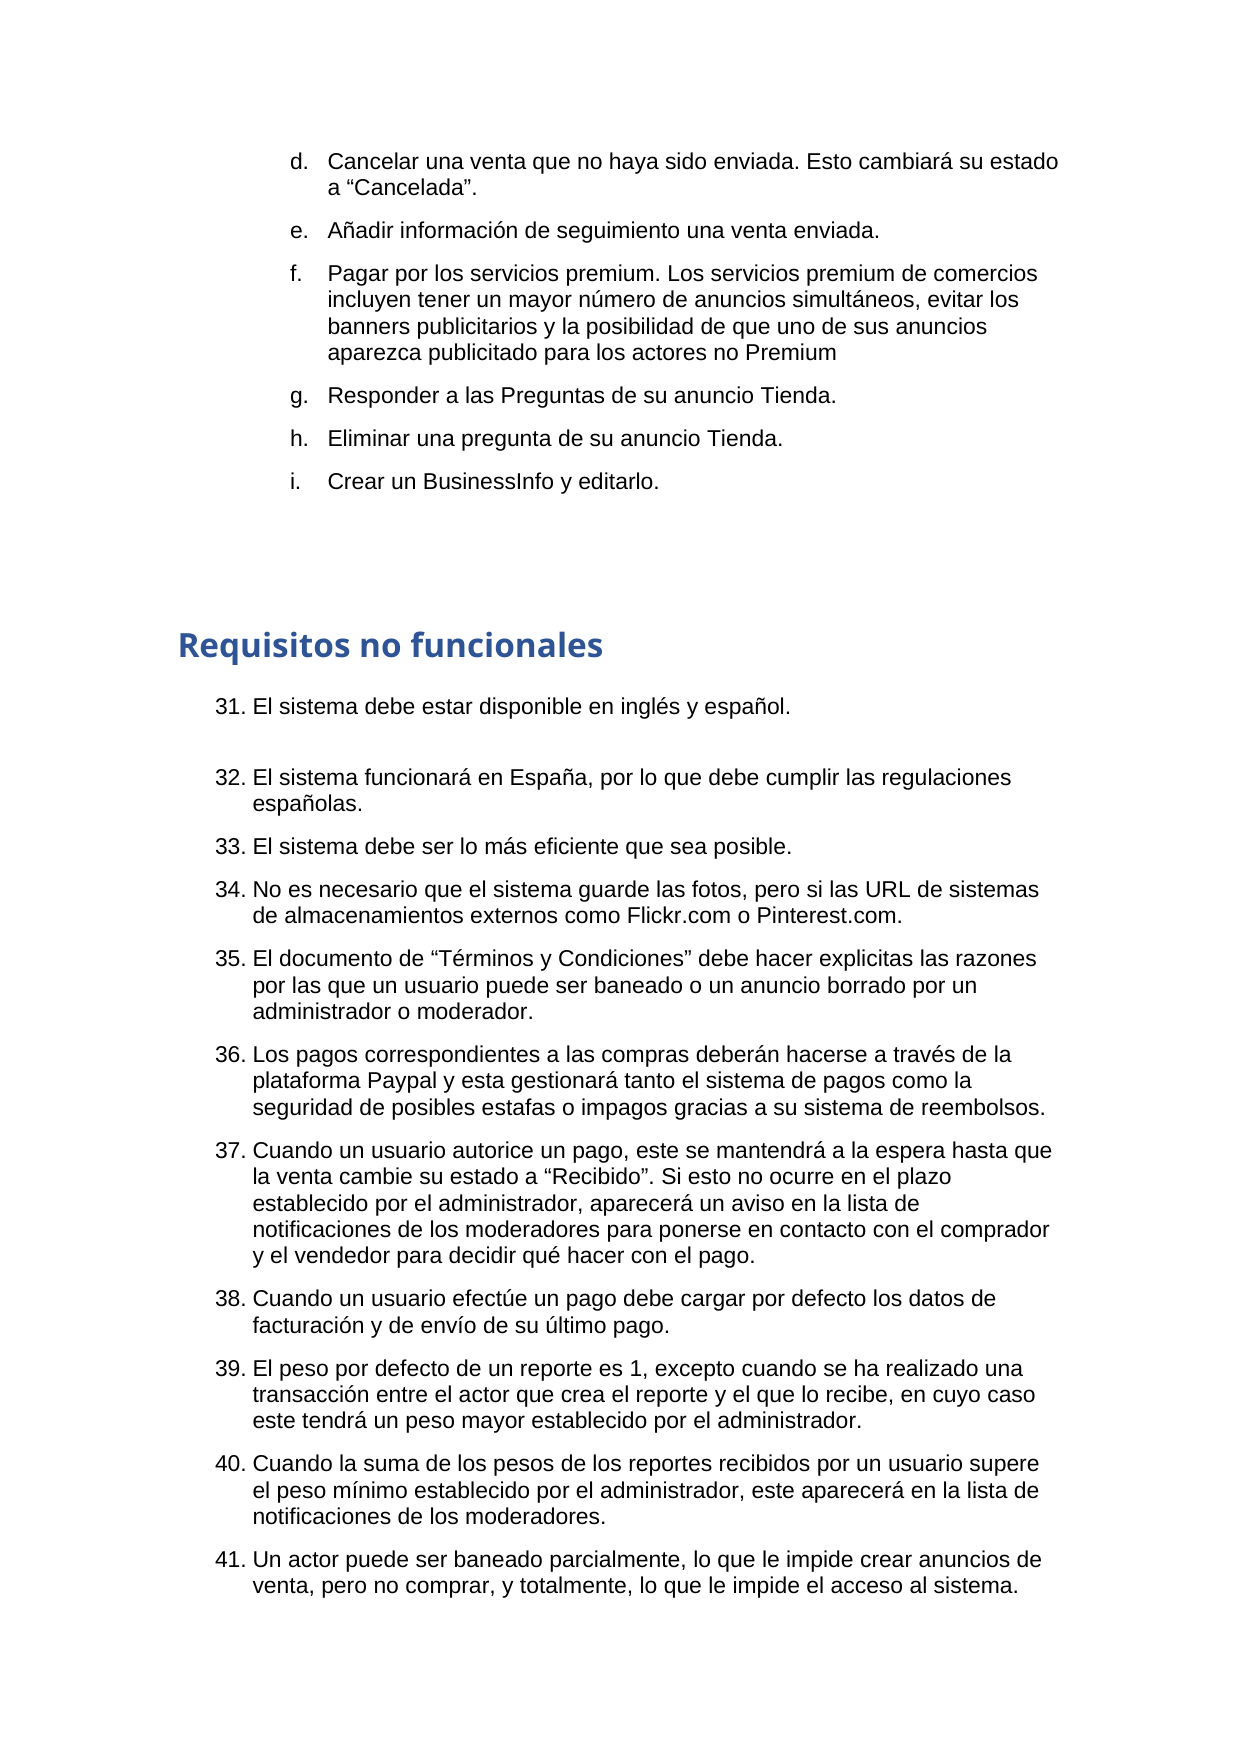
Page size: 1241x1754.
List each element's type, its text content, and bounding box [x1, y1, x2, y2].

list Pagar por los servicios premium. Los servicios premium de comercios incluyen tener un mayor número de anuncios simultáneos, evitar los banners publicitarios y la posibilidad de que uno de sus anuncios aparezca publicitado para los actores no Premium [290, 260, 1063, 365]
list Los pagos correspondientes a las compras deberán hacerse a través de la plataforma Paypal y esta gestionará tanto el sistema de pagos como la seguridad de posibles estafas o impagos gracias a su sistema de reembolsos. [215, 1041, 1063, 1120]
list El peso por defecto de un reporte es 1, excepto cuando se ha realizado una transacción entre el actor que crea el reporte y el que lo recibe, en cuyo caso este tendrá un peso mayor establecido por el administrador. [215, 1355, 1063, 1434]
list Crear un BusinessInfo y editarlo. [290, 468, 1063, 494]
list Un actor puede ser baneado parcialmente, lo que le impide crear anuncios de venta, pero no comprar, y totalmente, lo que le impide el acceso al sistema. [215, 1546, 1063, 1599]
list Cancelar una venta que no haya sido enviada. Esto cambiará su estado a “Cancelada”. [290, 148, 1063, 200]
list Responder a las Preguntas de su anuncio Tienda. [290, 382, 1063, 408]
list Eliminar una pregunta de su anuncio Tienda. [290, 425, 1063, 451]
list El documento de “Términos y Condiciones” debe hacer explicitas las razones por las que un usuario puede ser baneado o un anuncio borrado por un administrador o moderador. [215, 945, 1063, 1024]
list Añadir información de seguimiento una venta enviada. [290, 217, 1063, 243]
list El sistema debe estar disponible en inglés y español. [215, 693, 1063, 719]
list No es necesario que el sistema guarde las fotos, pero si las URL de sistemas de almacenamientos externos como Flickr.com o Pinterest.com. [215, 876, 1063, 929]
list El sistema debe ser lo más eficiente que sea posible. [215, 833, 1063, 859]
subtitle Requisitos no funcionales [177, 622, 1063, 668]
list Cuando la suma de los pesos de los reportes recibidos por un usuario supere el peso mínimo establecido por el administrador, este aparecerá en la lista de notificaciones de los moderadores. [215, 1450, 1063, 1529]
list Cuando un usuario autorice un pago, este se mantendrá a la espera hasta que la venta cambie su estado a “Recibido”. Si esto no ocurre en el plazo establecido por el administrador, aparecerá un aviso en la lista de notificaciones de los moderadores para ponerse en contacto con el comprador y el vendedor para decidir qué hacer con el pago. [215, 1137, 1063, 1269]
list Cuando un usuario efectúe un pago debe cargar por defecto los datos de facturación y de envío de su último pago. [215, 1285, 1063, 1338]
list El sistema funcionará en España, por lo que debe cumplir las regulaciones españolas. [215, 764, 1063, 816]
